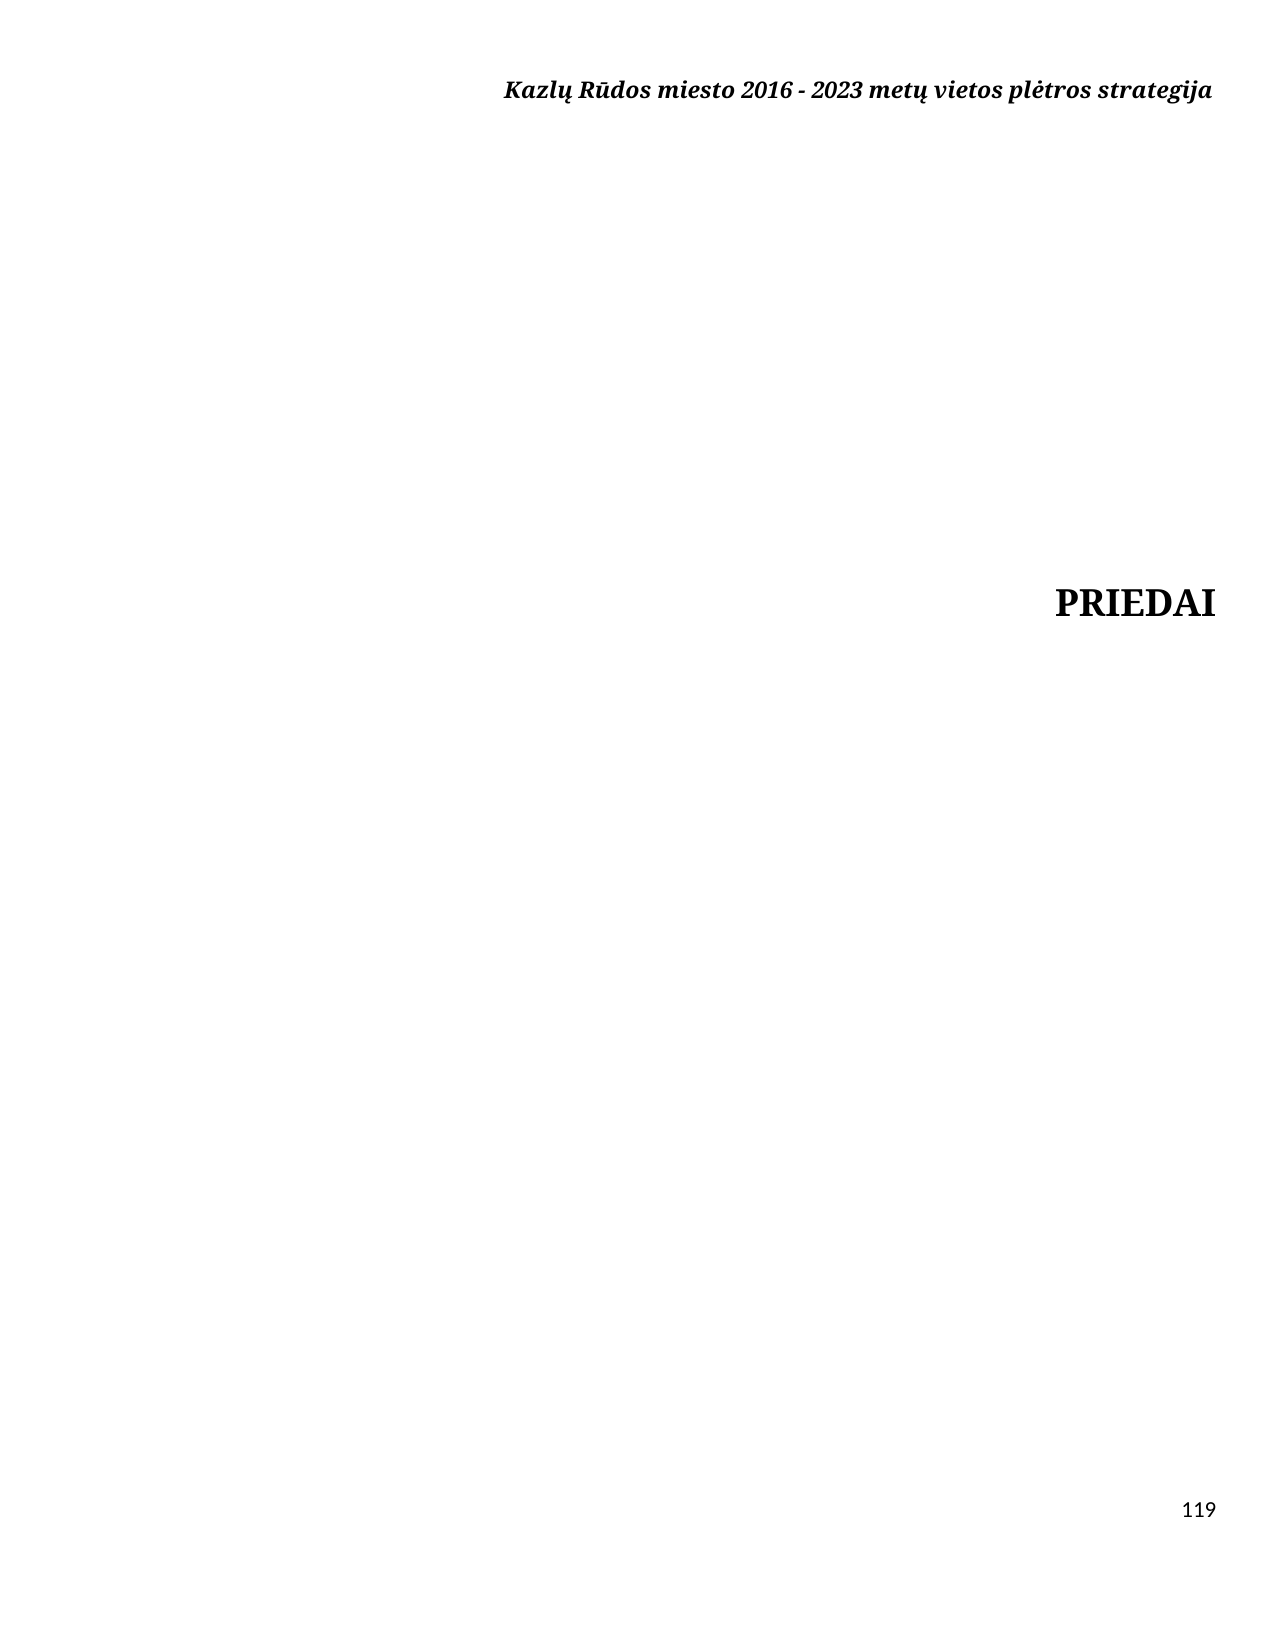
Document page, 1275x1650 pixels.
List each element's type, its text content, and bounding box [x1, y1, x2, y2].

text PRIEDAI [177, 577, 1216, 628]
